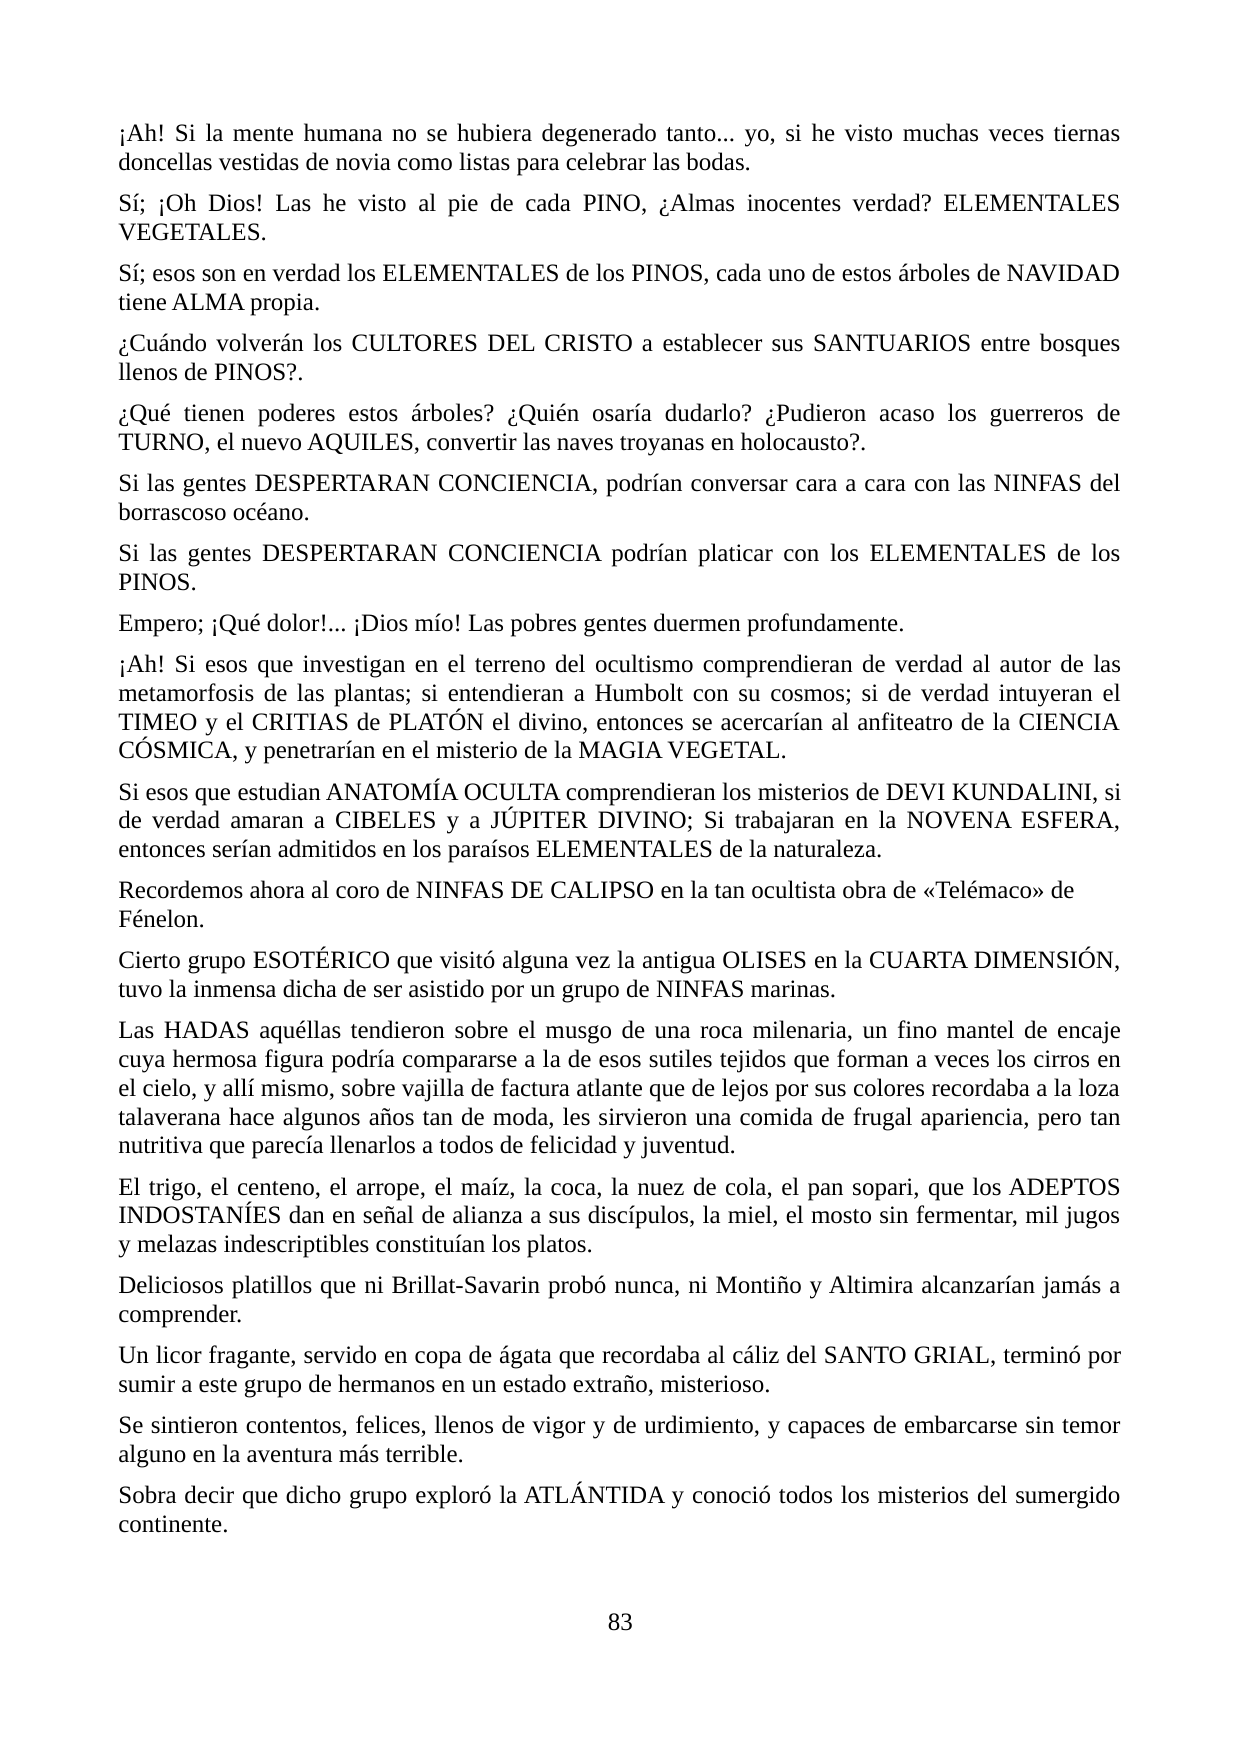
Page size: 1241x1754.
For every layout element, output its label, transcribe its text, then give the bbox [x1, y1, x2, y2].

text El trigo, el centeno, el arrope, el maíz, la coca, la nuez de cola, el pan sopari, que los ADEPTOS INDOSTANÍES dan en señal de alianza a sus discípulos, la miel, el mosto sin fermentar, mil jugos y melazas indescriptibles constituían los platos. [118, 1172, 1122, 1258]
text Deliciosos platillos que ni Brillat-Savarin probó nunca, ni Montiño y Altimira alcanzarían jamás a comprender. [118, 1271, 1122, 1328]
text ¡Ah! Si esos que investigan en el terreno del ocultismo comprendieran de verdad al autor de las metamorfosis de las plantas; si entendieran a Humbolt con su cosmos; si de verdad intuyeran el TIMEO y el CRITIAS de PLATÓN el divino, entonces se acercarían al anfiteatro de la CIENCIA CÓSMICA, y penetrarían en el misterio de la MAGIA VEGETAL. [118, 649, 1122, 764]
text Sobra decir que dicho grupo exploró la ATLÁNTIDA y conoció todos los misterios del sumergido continente. [118, 1481, 1122, 1538]
text Empero; ¡Qué dolor!... ¡Dios mío! Las pobres gentes duermen profundamente. [118, 608, 1122, 637]
text ¿Cuándo volverán los CULTORES DEL CRISTO a establecer sus SANTUARIOS entre bosques llenos de PINOS?. [118, 328, 1122, 386]
text Sí; esos son en verdad los ELEMENTALES de los PINOS, cada uno de estos árboles de NAVIDAD tiene ALMA propia. [118, 258, 1122, 316]
text Recordemos ahora al coro de NINFAS DE CALIPSO en la tan ocultista obra de «Telémaco» de Fénelon. [118, 876, 1122, 933]
text Sí; ¡Oh Dios! Las he visto al pie de cada PINO, ¿Almas inocentes verdad? ELEMENTALES VEGETALES. [118, 188, 1122, 246]
text ¿Qué tienen poderes estos árboles? ¿Quién osaría dudarlo? ¿Pudieron acaso los guerreros de TURNO, el nuevo AQUILES, convertir las naves troyanas en holocausto?. [118, 398, 1122, 456]
text Un licor fragante, servido en copa de ágata que recordaba al cáliz del SANTO GRIAL, terminó por sumir a este grupo de hermanos en un estado extraño, misterioso. [118, 1341, 1122, 1398]
text Se sintieron contentos, felices, llenos de vigor y de urdimiento, y capaces de embarcarse sin temor alguno en la aventura más terrible. [118, 1411, 1122, 1468]
text Si las gentes DESPERTARAN CONCIENCIA podrían platicar con los ELEMENTALES de los PINOS. [118, 538, 1122, 596]
text ¡Ah! Si la mente humana no se hubiera degenerado tanto... yo, si he visto muchas veces tiernas doncellas vestidas de novia como listas para celebrar las bodas. [118, 118, 1122, 176]
text Cierto grupo ESOTÉRICO que visitó alguna vez la antigua OLISES en la CUARTA DIMENSIÓN, tuvo la inmensa dicha de ser asistido por un grupo de NINFAS marinas. [118, 946, 1122, 1003]
text Si las gentes DESPERTARAN CONCIENCIA, podrían conversar cara a cara con las NINFAS del borrascoso océano. [118, 468, 1122, 526]
text Si esos que estudian ANATOMÍA OCULTA comprendieran los misterios de DEVI KUNDALINI, si de verdad amaran a CIBELES y a JÚPITER DIVINO; Si trabajaran en la NOVENA ESFERA, entonces serían admitidos en los paraísos ELEMENTALES de la naturaleza. [118, 777, 1122, 863]
text Las HADAS aquéllas tendieron sobre el musgo de una roca milenaria, un fino mantel de encaje cuya hermosa figura podría compararse a la de esos sutiles tejidos que forman a veces los cirros en el cielo, y allí mismo, sobre vajilla de factura atlante que de lejos por sus colores recordaba a la loza talaverana hace algunos años tan de moda, les sirvieron una comida de frugal apariencia, pero tan nutritiva que parecía llenarlos a todos de felicidad y juventud. [118, 1016, 1122, 1159]
